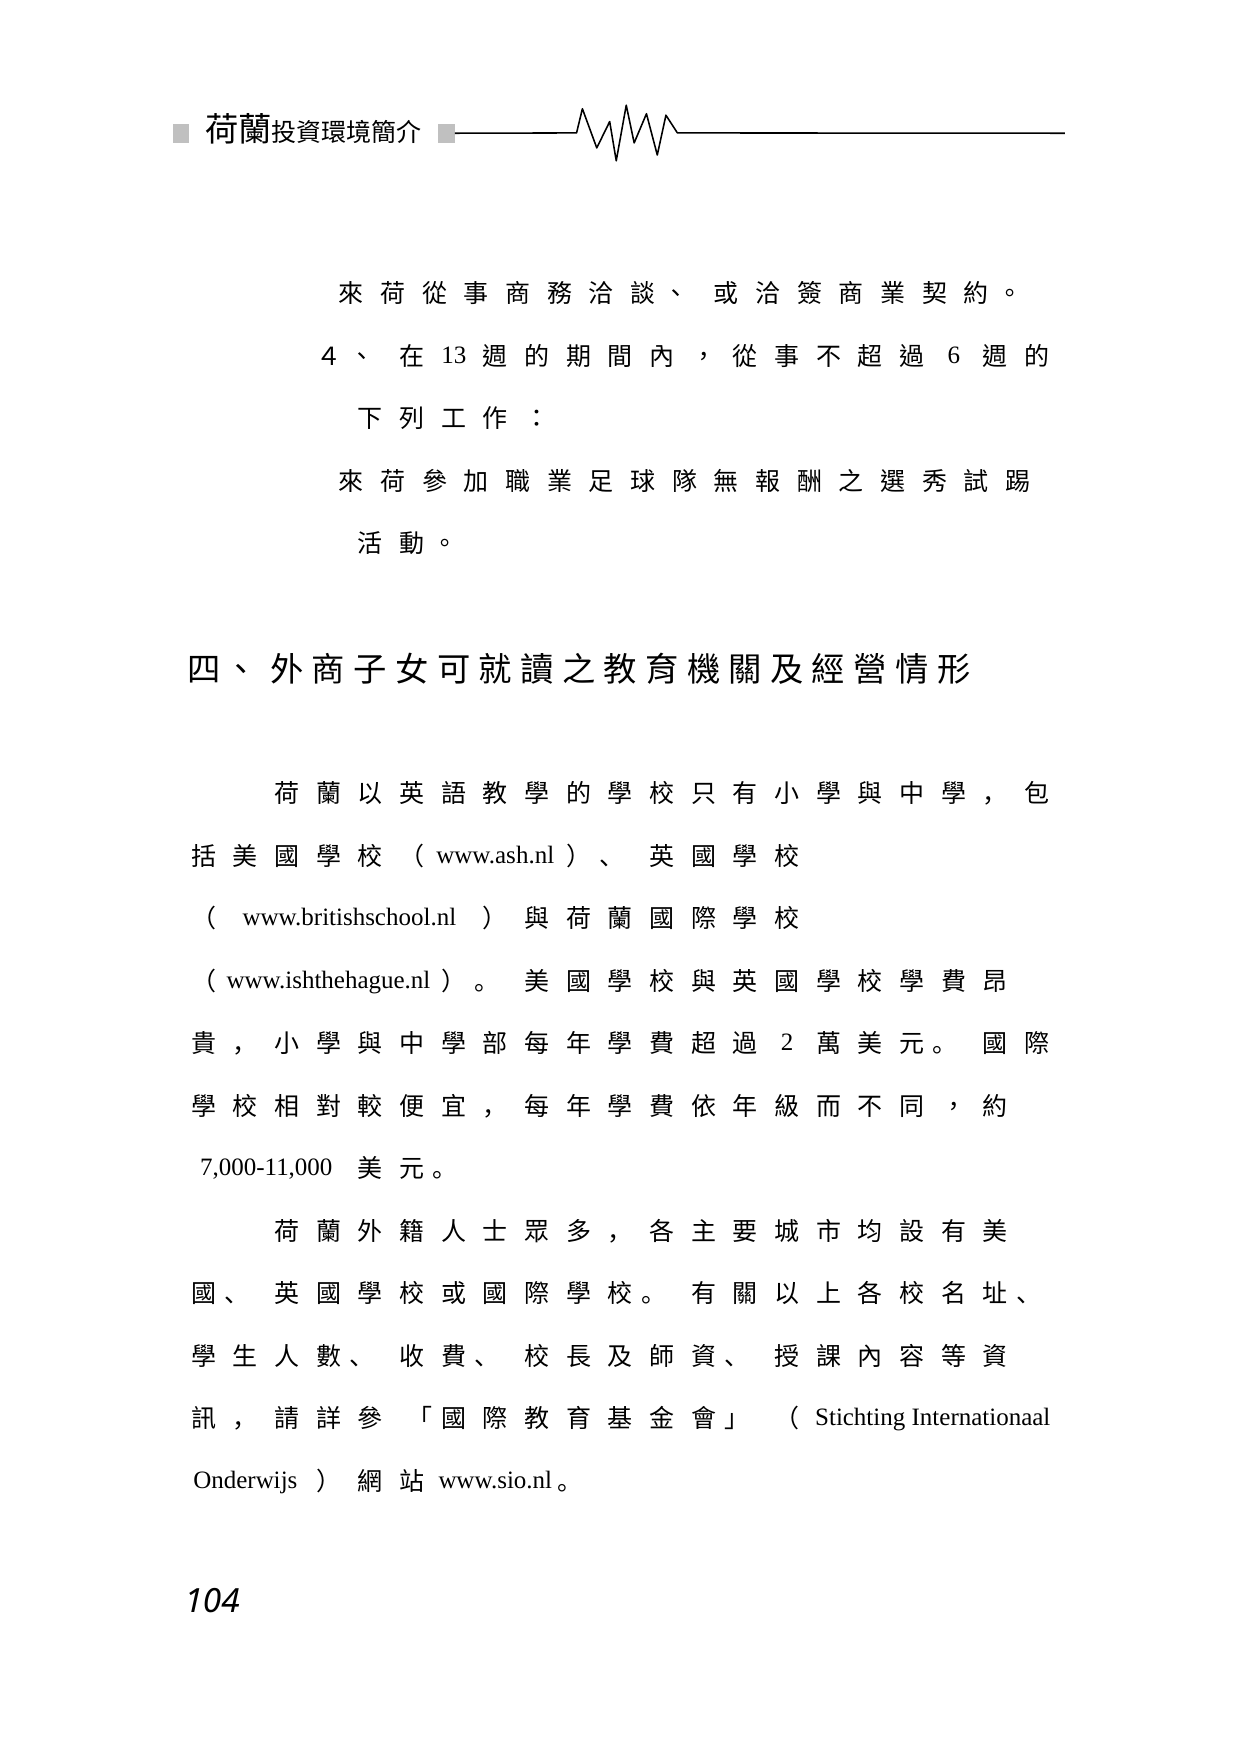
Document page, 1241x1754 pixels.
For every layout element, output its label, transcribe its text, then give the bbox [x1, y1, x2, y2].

text 荷蘭以英語教學的學校只有小學與中學，包括美國學校（www.ash.nl）、英國學校（www.britishschool.nl）與荷蘭國際學校（www.ishthehague.nl）。美國學校與英國學校學費昂貴，小學與中學部每年學費超過2萬美元。國際學校相對較便宜，每年學費依年級而不同，約7,000-11,000美元。 [183, 750, 1058, 1188]
text 來荷參加職業足球隊無報酬之選秀試踢活動。 [281, 438, 1058, 563]
text 來荷從事商務洽談、或洽簽商業契約。 [281, 250, 1058, 313]
text 四、外商子女可就讀之教育機關及經營情形 [183, 625, 1058, 688]
text 荷蘭外籍人士眾多，各主要城市均設有美國、英國學校或國際學校。有關以上各校名址、學生人數、收費、校長及師資、授課內容等資訊，請詳參「國際教育基金會」（Stichting Internationaal Onderwijs）網站www.sio.nl。 [183, 1188, 1058, 1500]
text ４、在13週的期間內，從事不超過6週的下列工作： [281, 313, 1058, 438]
